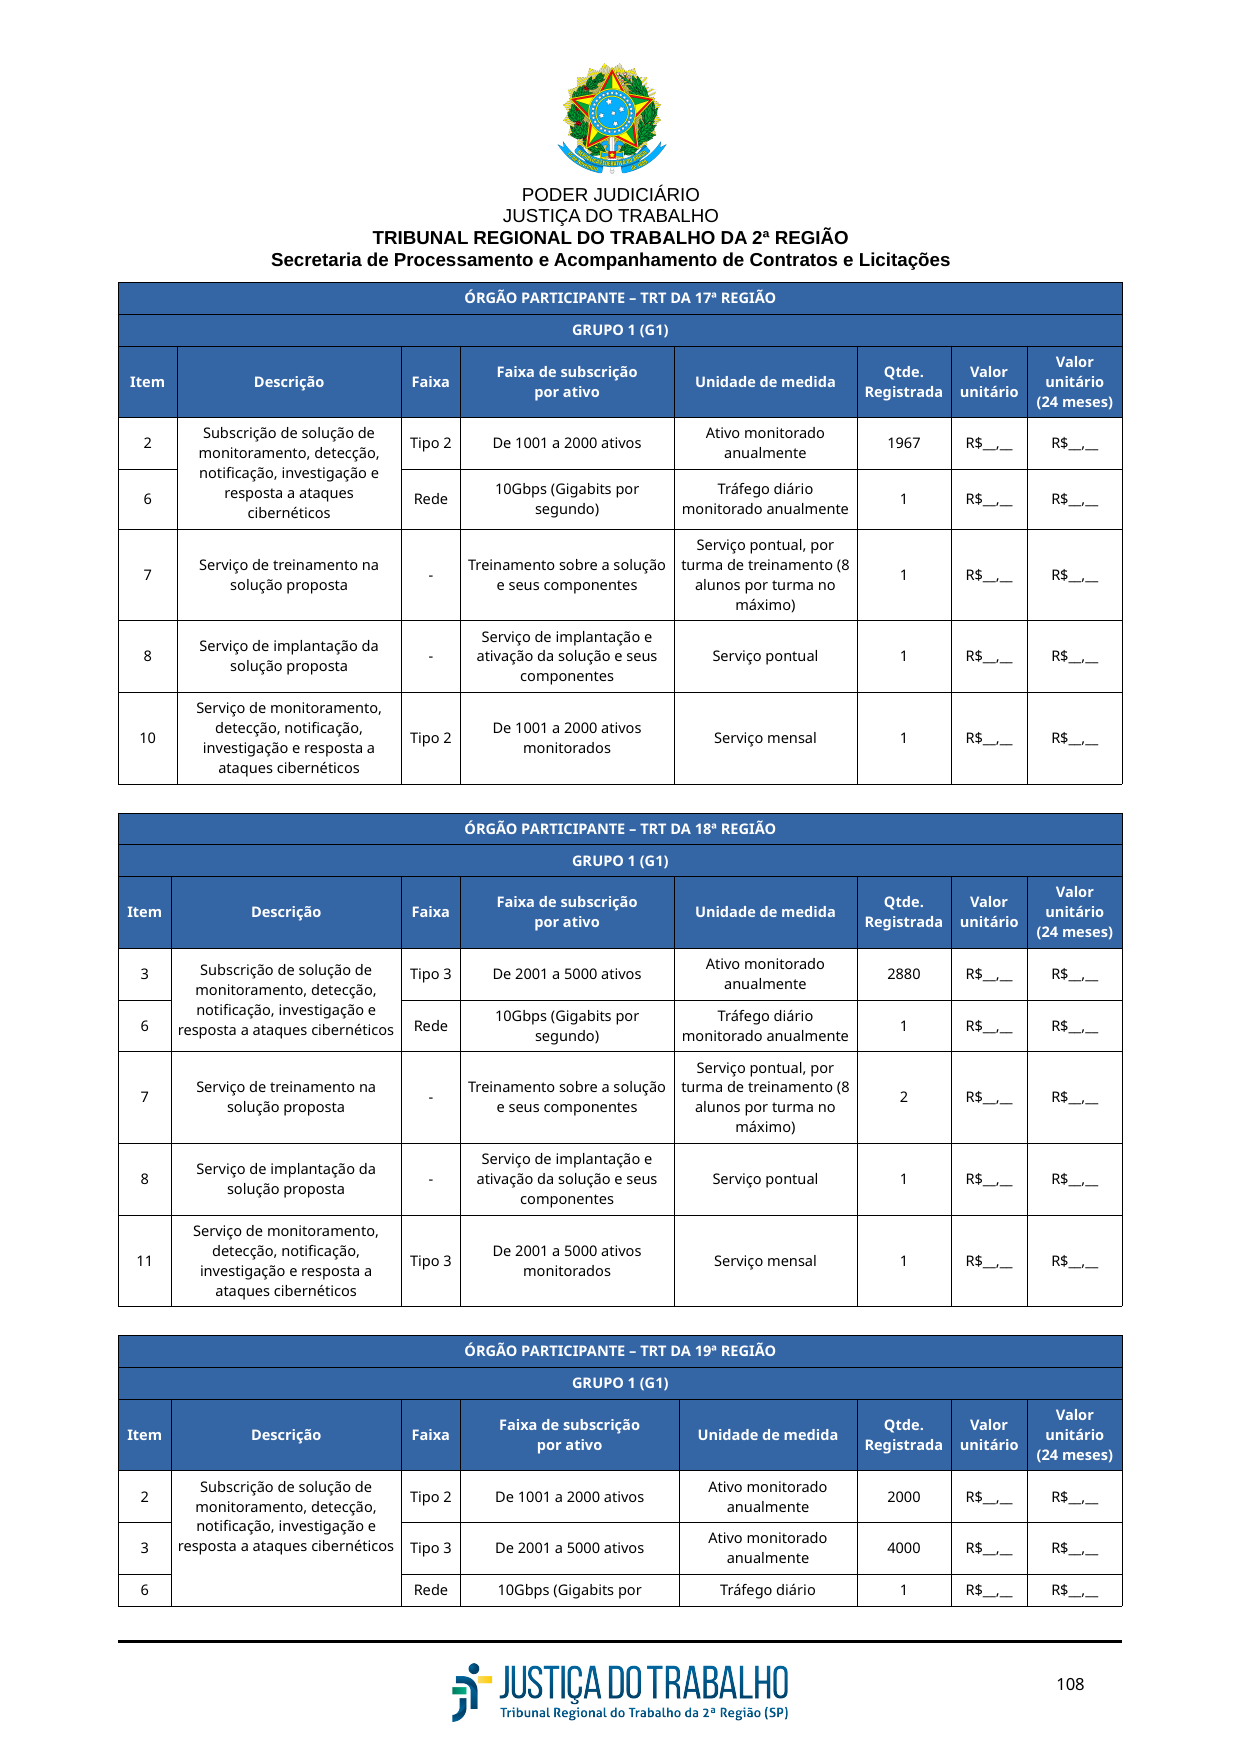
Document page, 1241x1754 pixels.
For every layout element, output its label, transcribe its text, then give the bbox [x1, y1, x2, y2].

table_cell De 1001 a 2000 ativos [461, 418, 674, 469]
table_cell Valor unitário [952, 347, 1027, 417]
table_cell Valor unitário (24 meses) [1028, 347, 1122, 417]
table_cell Rede [402, 1575, 460, 1606]
table_cell R$__,__ [1028, 530, 1122, 620]
table_cell R$__,__ [952, 530, 1027, 620]
table_cell R$__,__ [952, 621, 1027, 692]
table_cell 6 [119, 1575, 171, 1606]
table_cell Valor unitário (24 meses) [1028, 1400, 1122, 1470]
table_cell Unidade de medida [675, 877, 857, 948]
table_cell Faixa [402, 877, 460, 948]
table_cell R$__,__ [1028, 693, 1122, 783]
table_cell R$__,__ [952, 693, 1027, 783]
table_cell Subscrição de solução de monitoramento, detecção, notificação, investigação e resposta a ataques cibernéticos [178, 418, 401, 529]
table_cell Serviço de monitoramento, detecção, notificação, investigação e resposta a ataques cibernéticos [178, 693, 401, 783]
table_cell Ativo monitorado anualmente [680, 1523, 857, 1574]
table_cell Tipo 3 [402, 1216, 460, 1306]
table_cell Unidade de medida [680, 1400, 857, 1470]
table_cell 3 [119, 1523, 171, 1574]
table_cell Descrição [172, 877, 401, 948]
table_cell - [402, 1144, 460, 1214]
table_cell 1 [858, 1001, 951, 1051]
table_cell R$__,__ [952, 1052, 1027, 1143]
table_cell Faixa de subscrição por ativo [461, 1400, 679, 1470]
table_cell R$__,__ [952, 418, 1027, 469]
table_cell R$__,__ [1028, 1471, 1122, 1522]
table_cell Serviço de implantação e ativação da solução e seus componentes [461, 621, 674, 692]
table_cell R$__,__ [1028, 1216, 1122, 1306]
table_cell R$__,__ [952, 1523, 1027, 1574]
table_cell De 2001 a 5000 ativos monitorados [461, 1216, 674, 1306]
table_cell 1 [858, 693, 951, 783]
table_cell Item [119, 1400, 171, 1470]
table_cell R$__,__ [952, 1144, 1027, 1214]
table_cell Serviço pontual [675, 621, 857, 692]
table_cell Valor unitário [952, 877, 1027, 948]
table_cell Tráfego diário monitorado anualmente [675, 1001, 857, 1051]
table_cell R$__,__ [1028, 1001, 1122, 1051]
table_cell Tipo 3 [402, 949, 460, 999]
table_cell De 2001 a 5000 ativos [461, 1523, 679, 1574]
table_cell 2 [119, 418, 177, 469]
table_cell Tipo 2 [402, 418, 460, 469]
table_cell 1 [858, 621, 951, 692]
table_cell 6 [119, 470, 177, 529]
table_cell R$__,__ [1028, 621, 1122, 692]
table_cell Serviço pontual [675, 1144, 857, 1214]
table_cell Ativo monitorado anualmente [680, 1471, 857, 1522]
table_cell Serviço de treinamento na solução proposta [172, 1052, 401, 1143]
table_cell Qtde. Registrada [858, 347, 951, 417]
table_cell 3 [119, 949, 171, 999]
table_cell R$__,__ [1028, 418, 1122, 469]
table_cell Tráfego diário [680, 1575, 857, 1606]
table_cell Qtde. Registrada [858, 877, 951, 948]
table_cell Serviço mensal [675, 1216, 857, 1306]
table_cell 1 [858, 1216, 951, 1306]
table_cell 10 [119, 693, 177, 783]
table_cell 1 [858, 1144, 951, 1214]
table_cell Subscrição de solução de monitoramento, detecção, notificação, investigação e resposta a ataques cibernéticos [172, 1471, 401, 1606]
table_cell De 1001 a 2000 ativos monitorados [461, 693, 674, 783]
table_header ÓRGÃO PARTICIPANTE – TRT DA 17ª REGIÃO [119, 283, 1122, 314]
table_cell R$__,__ [1028, 1575, 1122, 1606]
table_cell Rede [402, 1001, 460, 1051]
table_cell Ativo monitorado anualmente [675, 418, 857, 469]
table_cell Item [119, 347, 177, 417]
table_cell 10Gbps (Gigabits por segundo) [461, 470, 674, 529]
table_header ÓRGÃO PARTICIPANTE – TRT DA 18ª REGIÃO [119, 814, 1122, 844]
picture [452, 1663, 788, 1722]
table_cell Serviço de implantação e ativação da solução e seus componentes [461, 1144, 674, 1214]
table_header ÓRGÃO PARTICIPANTE – TRT DA 19ª REGIÃO [119, 1336, 1122, 1367]
table_cell GRUPO 1 (G1) [119, 315, 1122, 346]
table_cell 10Gbps (Gigabits por [461, 1575, 679, 1606]
table_cell Item [119, 877, 171, 948]
table_cell R$__,__ [952, 949, 1027, 999]
table_cell 4000 [858, 1523, 951, 1574]
table_cell Serviço pontual, por turma de treinamento (8 alunos por turma no máximo) [675, 1052, 857, 1143]
table_cell Serviço de implantação da solução proposta [178, 621, 401, 692]
table_cell 2000 [858, 1471, 951, 1522]
table_cell R$__,__ [1028, 1144, 1122, 1214]
table_cell Serviço de treinamento na solução proposta [178, 530, 401, 620]
table_cell Tráfego diário monitorado anualmente [675, 470, 857, 529]
table_cell Rede [402, 470, 460, 529]
table_cell 1967 [858, 418, 951, 469]
table_cell 6 [119, 1001, 171, 1051]
table_cell R$__,__ [1028, 1052, 1122, 1143]
table_cell 2 [119, 1471, 171, 1522]
table_cell Faixa [402, 1400, 460, 1470]
table_cell Valor unitário [952, 1400, 1027, 1470]
table_cell De 2001 a 5000 ativos [461, 949, 674, 999]
table_cell R$__,__ [952, 1471, 1027, 1522]
table_cell Descrição [178, 347, 401, 417]
table_cell Descrição [172, 1400, 401, 1470]
table_cell 2 [858, 1052, 951, 1143]
table_cell 1 [858, 530, 951, 620]
table_cell 11 [119, 1216, 171, 1306]
table_cell - [402, 1052, 460, 1143]
table_cell R$__,__ [952, 1575, 1027, 1606]
table_cell Valor unitário (24 meses) [1028, 877, 1122, 948]
table_cell De 1001 a 2000 ativos [461, 1471, 679, 1522]
table_cell 8 [119, 621, 177, 692]
table_cell 8 [119, 1144, 171, 1214]
table_cell Treinamento sobre a solução e seus componentes [461, 530, 674, 620]
table_cell 1 [858, 1575, 951, 1606]
table_cell Serviço pontual, por turma de treinamento (8 alunos por turma no máximo) [675, 530, 857, 620]
table_cell Tipo 2 [402, 1471, 460, 1522]
table_cell Ativo monitorado anualmente [675, 949, 857, 999]
table_cell 1 [858, 470, 951, 529]
table_cell 7 [119, 530, 177, 620]
table_cell R$__,__ [952, 470, 1027, 529]
table_cell R$__,__ [952, 1216, 1027, 1306]
table_cell R$__,__ [952, 1001, 1027, 1051]
table_cell - [402, 530, 460, 620]
table_cell - [402, 621, 460, 692]
table_cell 7 [119, 1052, 171, 1143]
table_cell Tipo 2 [402, 693, 460, 783]
table_cell Treinamento sobre a solução e seus componentes [461, 1052, 674, 1143]
table_cell Faixa [402, 347, 460, 417]
table_cell Serviço de implantação da solução proposta [172, 1144, 401, 1214]
table_cell GRUPO 1 (G1) [119, 1368, 1122, 1399]
table_cell R$__,__ [1028, 949, 1122, 999]
table_cell Qtde. Registrada [858, 1400, 951, 1470]
table_cell Faixa de subscrição por ativo [461, 877, 674, 948]
table_cell R$__,__ [1028, 470, 1122, 529]
table_cell 10Gbps (Gigabits por segundo) [461, 1001, 674, 1051]
table_cell Faixa de subscrição por ativo [461, 347, 674, 417]
table_cell R$__,__ [1028, 1523, 1122, 1574]
table_cell Tipo 3 [402, 1523, 460, 1574]
table_cell Unidade de medida [675, 347, 857, 417]
table_cell 2880 [858, 949, 951, 999]
table_cell Serviço mensal [675, 693, 857, 783]
table_cell GRUPO 1 (G1) [119, 845, 1122, 876]
table_cell Subscrição de solução de monitoramento, detecção, notificação, investigação e resposta a ataques cibernéticos [172, 949, 401, 1051]
table_cell Serviço de monitoramento, detecção, notificação, investigação e resposta a ataques cibernéticos [172, 1216, 401, 1306]
